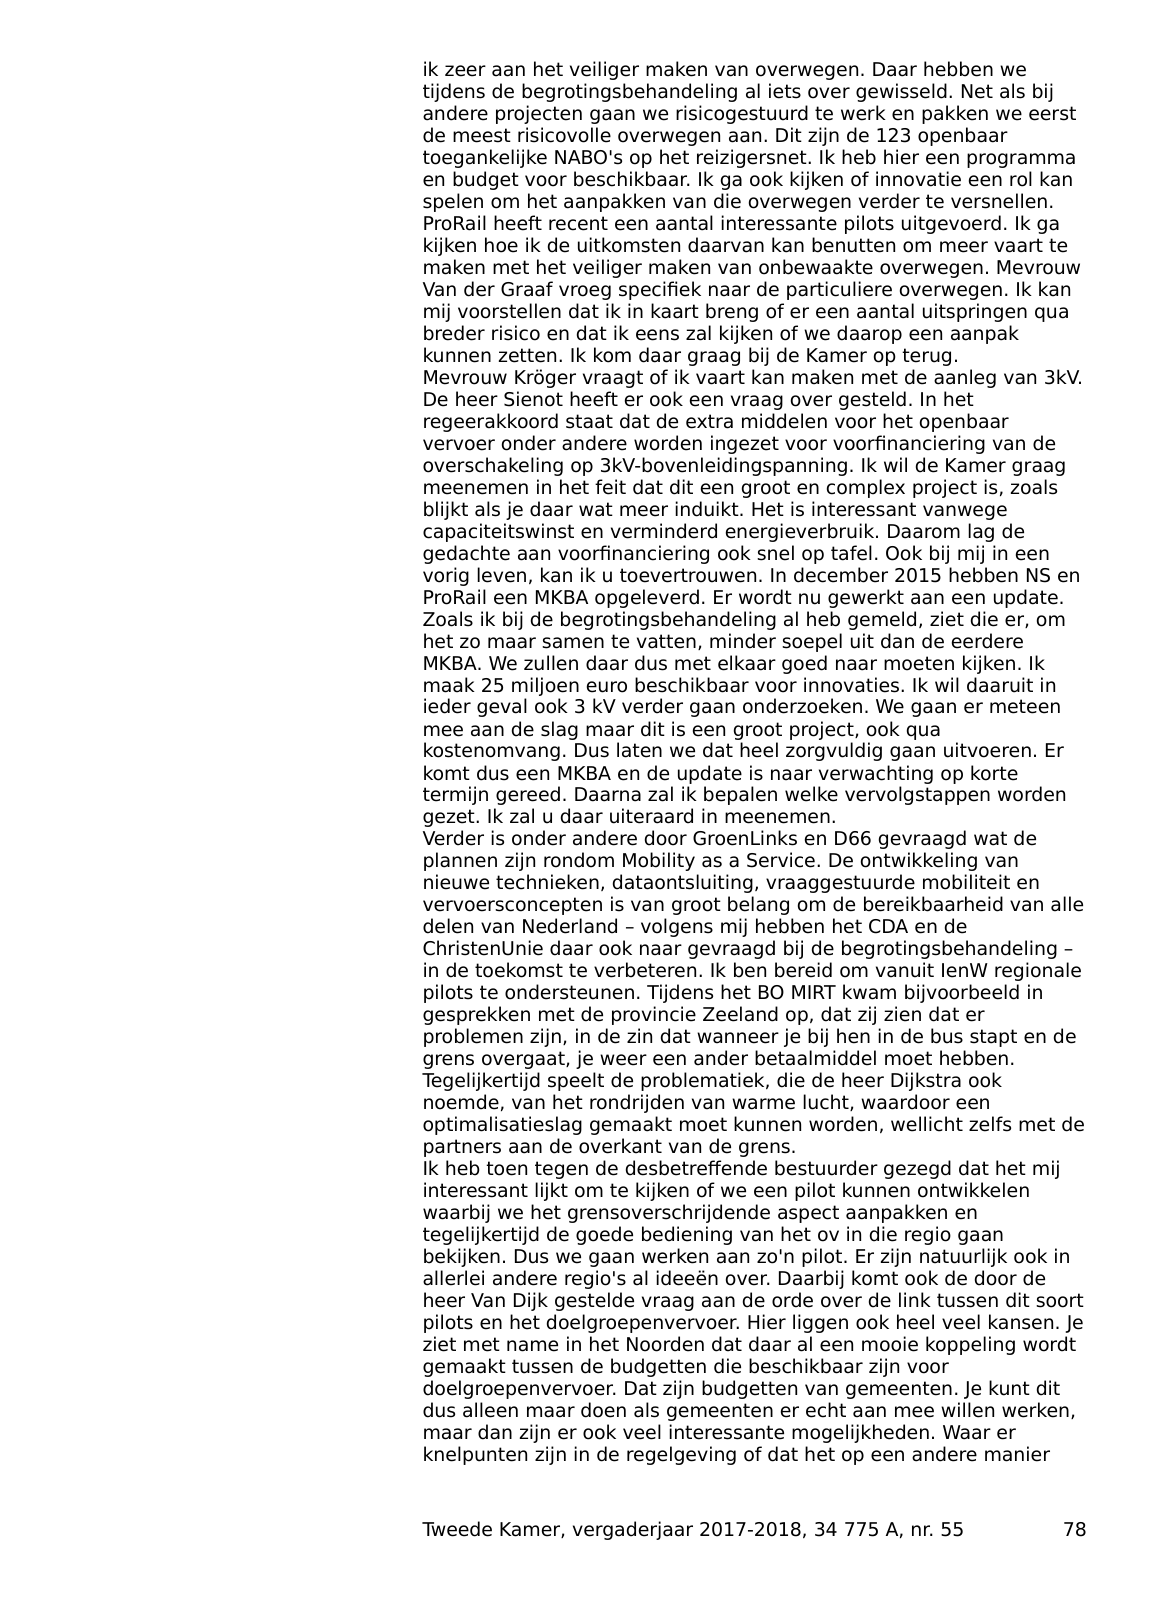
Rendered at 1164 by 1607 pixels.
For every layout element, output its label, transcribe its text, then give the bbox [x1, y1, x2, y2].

text ik zeer aan het veiliger maken van overwegen. Daar hebben we tijdens de begrotingsbehandeling al iets over gewisseld. Net als bij andere projecten gaan we risicogestuurd te werk en pakken we eerst de meest risicovolle overwegen aan. Dit zijn de 123 openbaar toegankelijke NABO's op het reizigersnet. Ik heb hier een programma en budget voor beschikbaar. Ik ga ook kijken of innovatie een rol kan spelen om het aanpakken van die overwegen verder te versnellen. ProRail heeft recent een aantal interessante pilots uitgevoerd. Ik ga kijken hoe ik de uitkomsten daarvan kan benutten om meer vaart te maken met het veiliger maken van onbewaakte overwegen. Mevrouw Van der Graaf vroeg specifiek naar de particuliere overwegen. Ik kan mij voorstellen dat ik in kaart breng of er een aantal uitspringen qua breder risico en dat ik eens zal kijken of we daarop een aanpak kunnen zetten. Ik kom daar graag bij de Kamer op terug. [422, 59, 1087, 367]
text Verder is onder andere door GroenLinks en D66 gevraagd wat de plannen zijn rondom Mobility as a Service. De ontwikkeling van nieuwe technieken, dataontsluiting, vraaggestuurde mobiliteit en vervoersconcepten is van groot belang om de bereikbaarheid van alle delen van Nederland – volgens mij hebben het CDA en de ChristenUnie daar ook naar gevraagd bij de begrotingsbehandeling – in de toekomst te verbeteren. Ik ben bereid om vanuit IenW regionale pilots te ondersteunen. Tijdens het BO MIRT kwam bijvoorbeeld in gesprekken met de provincie Zeeland op, dat zij zien dat er problemen zijn, in de zin dat wanneer je bij hen in de bus stapt en de grens overgaat, je weer een ander betaalmiddel moet hebben. Tegelijkertijd speelt de problematiek, die de heer Dijkstra ook noemde, van het rondrijden van warme lucht, waardoor een optimalisatieslag gemaakt moet kunnen worden, wellicht zelfs met de partners aan de overkant van de grens. [422, 828, 1087, 1158]
text Mevrouw Kröger vraagt of ik vaart kan maken met de aanleg van 3kV. De heer Sienot heeft er ook een vraag over gesteld. In het regeerakkoord staat dat de extra middelen voor het openbaar vervoer onder andere worden ingezet voor voorfinanciering van de overschakeling op 3kV-bovenleidingspanning. Ik wil de Kamer graag meenemen in het feit dat dit een groot en complex project is, zoals blijkt als je daar wat meer induikt. Het is interessant vanwege capaciteitswinst en verminderd energieverbruik. Daarom lag de gedachte aan voorfinanciering ook snel op tafel. Ook bij mij in een vorig leven, kan ik u toevertrouwen. In december 2015 hebben NS en ProRail een MKBA opgeleverd. Er wordt nu gewerkt aan een update. Zoals ik bij de begrotingsbehandeling al heb gemeld, ziet die er, om het zo maar samen te vatten, minder soepel uit dan de eerdere MKBA. We zullen daar dus met elkaar goed naar moeten kijken. Ik maak 25 miljoen euro beschikbaar voor innovaties. Ik wil daaruit in ieder geval ook 3 kV verder gaan onderzoeken. We gaan er meteen mee aan de slag maar dit is een groot project, ook qua kostenomvang. Dus laten we dat heel zorgvuldig gaan uitvoeren. Er komt dus een MKBA en de update is naar verwachting op korte termijn gereed. Daarna zal ik bepalen welke vervolgstappen worden gezet. Ik zal u daar uiteraard in meenemen. [422, 367, 1087, 828]
text Ik heb toen tegen de desbetreffende bestuurder gezegd dat het mij interessant lijkt om te kijken of we een pilot kunnen ontwikkelen waarbij we het grensoverschrijdende aspect aanpakken en tegelijkertijd de goede bediening van het ov in die regio gaan bekijken. Dus we gaan werken aan zo'n pilot. Er zijn natuurlijk ook in allerlei andere regio's al ideeën over. Daarbij komt ook de door de heer Van Dijk gestelde vraag aan de orde over de link tussen dit soort pilots en het doelgroepenvervoer. Hier liggen ook heel veel kansen. Je ziet met name in het Noorden dat daar al een mooie koppeling wordt gemaakt tussen de budgetten die beschikbaar zijn voor doelgroepenvervoer. Dat zijn budgetten van gemeenten. Je kunt dit dus alleen maar doen als gemeenten er echt aan mee willen werken, maar dan zijn er ook veel interessante mogelijkheden. Waar er knelpunten zijn in de regelgeving of dat het op een andere manier [422, 1158, 1087, 1466]
